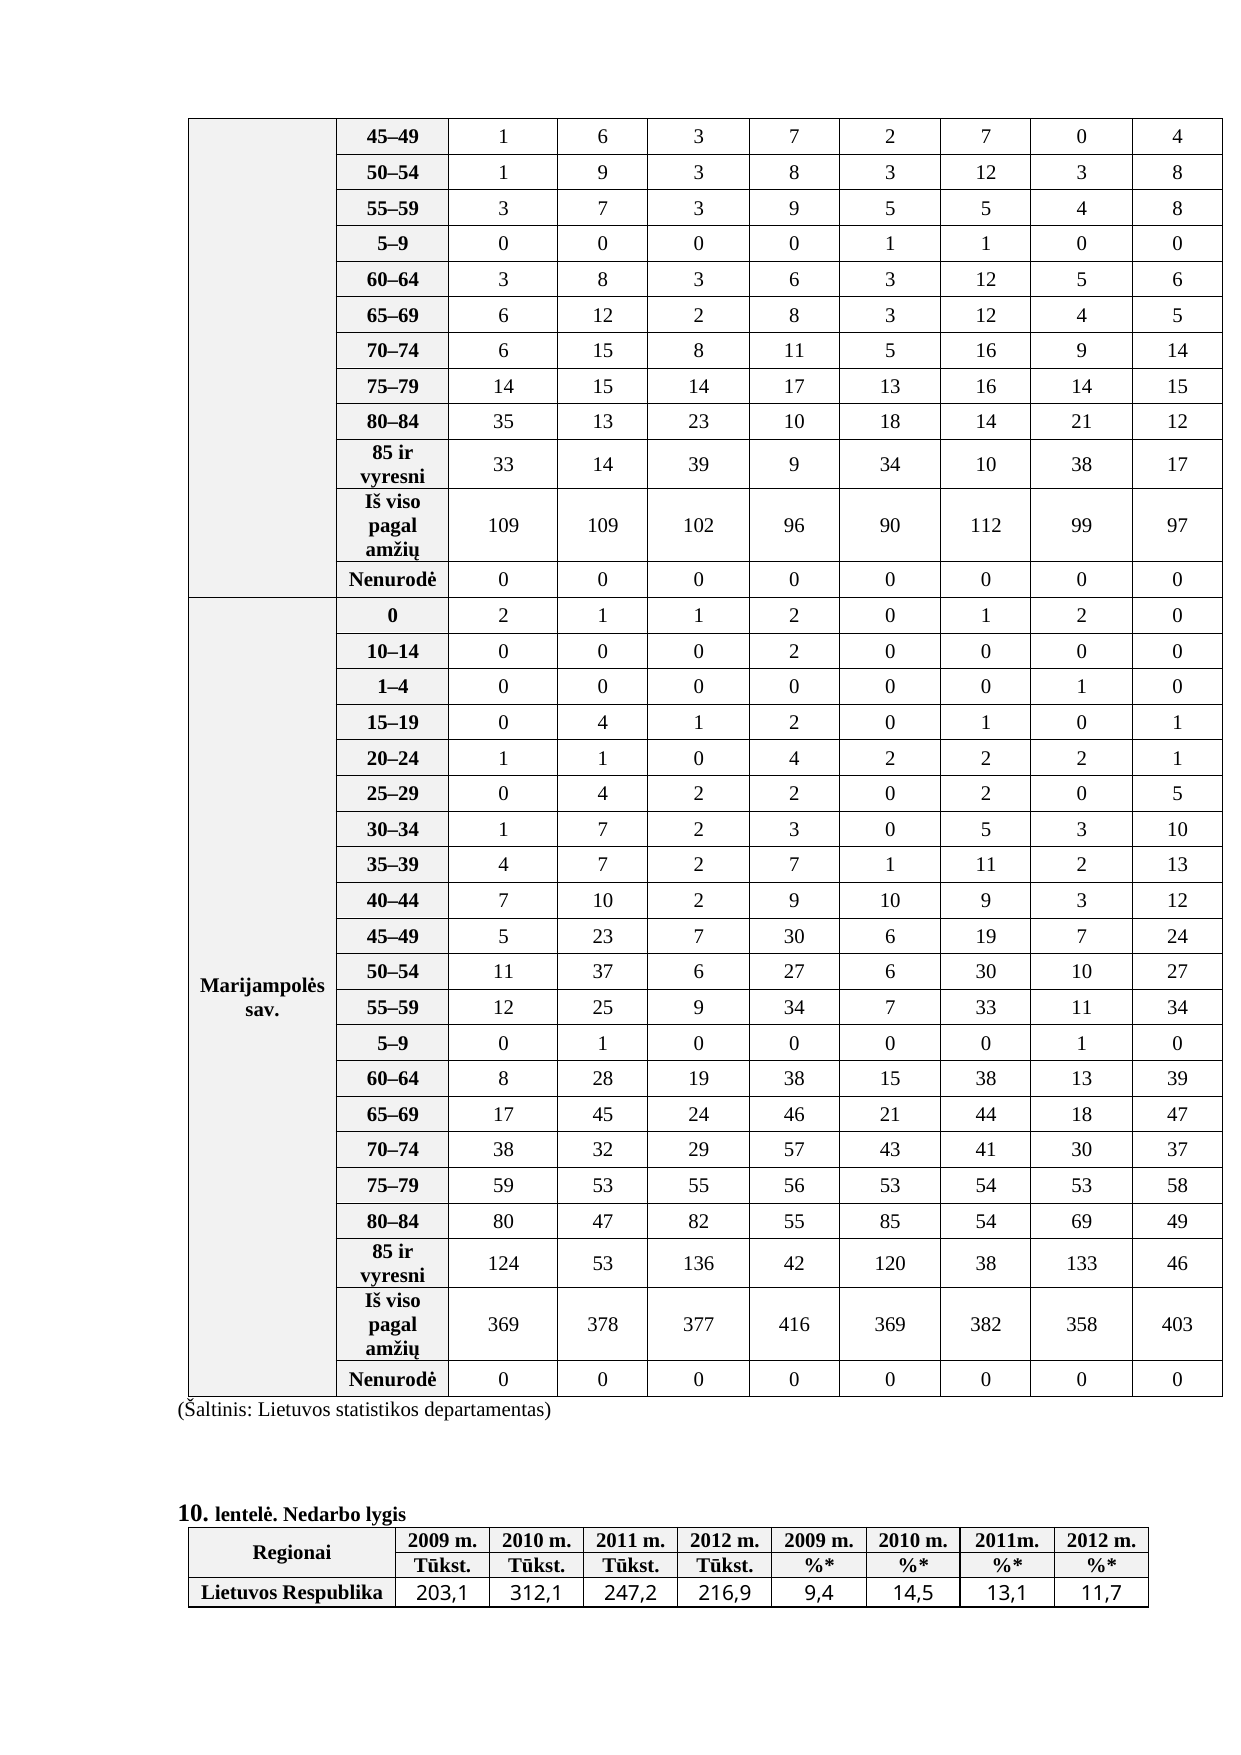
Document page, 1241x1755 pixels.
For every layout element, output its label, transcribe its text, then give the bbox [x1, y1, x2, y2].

table_cell 0 [941, 1025, 1030, 1060]
table_cell 4 [1133, 119, 1222, 154]
table_header 2012 m. [678, 1528, 771, 1552]
table_cell 38 [941, 1061, 1030, 1096]
table_cell 382 [941, 1288, 1030, 1360]
table_cell 15 [558, 333, 647, 367]
table_cell 0 [1133, 598, 1222, 632]
table_cell 0 [449, 634, 557, 668]
table_cell 0 [840, 705, 940, 739]
table_cell 1 [1031, 1025, 1132, 1060]
table_cell 54 [941, 1168, 1030, 1202]
table_cell 99 [1031, 489, 1132, 561]
table_cell 8 [750, 155, 839, 189]
table_cell 16 [941, 369, 1030, 403]
table_cell 6 [449, 297, 557, 332]
table_cell 369 [449, 1288, 557, 1360]
table_cell 1 [941, 226, 1030, 261]
table_cell 50–54 [337, 954, 448, 989]
table_cell 1 [648, 598, 749, 632]
table_cell 19 [941, 919, 1030, 953]
table_cell 0 [941, 562, 1030, 597]
table_cell 0 [648, 634, 749, 668]
table_cell Iš viso pagal amžių [337, 1288, 448, 1360]
table_cell 37 [1133, 1132, 1222, 1167]
table_cell 14 [449, 369, 557, 403]
table_cell Nenurodė [337, 562, 448, 597]
table_cell 57 [750, 1132, 839, 1167]
table_cell 312,1 [490, 1578, 583, 1606]
table_cell 0 [1031, 776, 1132, 811]
table_cell 14 [1133, 333, 1222, 367]
table_cell 6 [558, 119, 647, 154]
table_cell 14 [558, 440, 647, 488]
table_cell 13,1 [961, 1578, 1054, 1606]
table_cell 60–64 [337, 1061, 448, 1096]
table_cell 1 [840, 226, 940, 261]
table_cell 1 [558, 1025, 647, 1060]
table_cell 0 [1031, 226, 1132, 261]
table_cell 3 [648, 119, 749, 154]
table_cell 2 [648, 776, 749, 811]
table_cell 1 [1031, 669, 1132, 704]
table_cell 9 [1031, 333, 1132, 367]
table_cell 0 [840, 812, 940, 846]
table_cell 10 [840, 883, 940, 917]
table_cell 29 [648, 1132, 749, 1167]
table_cell [189, 119, 336, 597]
table_cell 33 [449, 440, 557, 488]
table_cell 0 [337, 598, 448, 632]
table_cell 0 [648, 669, 749, 704]
table_cell 2 [750, 634, 839, 668]
table_cell 80 [449, 1204, 557, 1238]
table_cell 0 [558, 562, 647, 597]
table_cell 39 [648, 440, 749, 488]
table_cell 65–69 [337, 1097, 448, 1131]
table_cell 7 [840, 990, 940, 1024]
table_cell 0 [840, 669, 940, 704]
table_cell 49 [1133, 1204, 1222, 1238]
table_cell 0 [941, 1361, 1030, 1396]
table_cell 1 [558, 598, 647, 632]
table_cell 358 [1031, 1288, 1132, 1360]
table_cell 7 [648, 919, 749, 953]
table_cell 0 [1133, 669, 1222, 704]
table_cell 32 [558, 1132, 647, 1167]
table_cell 24 [1133, 919, 1222, 953]
table_cell 85 ir vyresni [337, 440, 448, 488]
table_cell 7 [750, 119, 839, 154]
table_cell 369 [840, 1288, 940, 1360]
table_cell 10 [558, 883, 647, 917]
table_cell 1 [648, 705, 749, 739]
table_cell 2 [941, 776, 1030, 811]
table_cell 0 [840, 598, 940, 632]
table_cell 18 [840, 404, 940, 439]
table_cell 80–84 [337, 1204, 448, 1238]
table_cell 0 [840, 634, 940, 668]
table_cell 1 [449, 119, 557, 154]
table_cell 0 [1031, 562, 1132, 597]
table_cell 5 [1133, 297, 1222, 332]
table_cell 0 [558, 634, 647, 668]
table_cell 0 [1031, 1361, 1132, 1396]
table_cell 0 [648, 740, 749, 775]
table_cell 1 [840, 847, 940, 882]
table_cell 4 [558, 705, 647, 739]
table_cell 7 [941, 119, 1030, 154]
text 10. lentelė. Nedarbo lygis [177, 1498, 1181, 1527]
table_cell %* [772, 1553, 866, 1577]
table_cell 13 [840, 369, 940, 403]
table_cell 15 [1133, 369, 1222, 403]
table_cell 19 [648, 1061, 749, 1096]
table_cell 2 [750, 776, 839, 811]
table_cell 40–44 [337, 883, 448, 917]
table_cell 10 [1031, 954, 1132, 989]
table_cell 9 [941, 883, 1030, 917]
table_header 2011m. [961, 1528, 1054, 1552]
table_cell 12 [449, 990, 557, 1024]
table_cell 97 [1133, 489, 1222, 561]
table_cell 12 [941, 262, 1030, 296]
table_cell 7 [750, 847, 839, 882]
table_cell 5–9 [337, 1025, 448, 1060]
table_cell 4 [750, 740, 839, 775]
table_cell 216,9 [678, 1578, 771, 1606]
table_cell 9 [558, 155, 647, 189]
table_cell 403 [1133, 1288, 1222, 1360]
table_cell 0 [1031, 119, 1132, 154]
table_cell 247,2 [584, 1578, 677, 1606]
table_cell 80–84 [337, 404, 448, 439]
table_cell 12 [941, 155, 1030, 189]
table_cell 5 [449, 919, 557, 953]
table_cell 0 [1031, 705, 1132, 739]
table_cell 3 [840, 155, 940, 189]
table_cell 5 [1031, 262, 1132, 296]
table_cell 0 [449, 705, 557, 739]
table_cell 3 [750, 812, 839, 846]
table_cell 2 [648, 847, 749, 882]
table_cell 2 [1031, 598, 1132, 632]
table_cell 6 [750, 262, 839, 296]
table_cell Tūkst. [490, 1553, 583, 1577]
table_cell 0 [750, 562, 839, 597]
table_cell 23 [558, 919, 647, 953]
table_cell 17 [1133, 440, 1222, 488]
table_cell 59 [449, 1168, 557, 1202]
table_cell 6 [1133, 262, 1222, 296]
table_cell 3 [648, 262, 749, 296]
table_cell 0 [648, 1025, 749, 1060]
table_cell 5–9 [337, 226, 448, 261]
table_cell 3 [449, 262, 557, 296]
table_cell 35–39 [337, 847, 448, 882]
table_cell 60–64 [337, 262, 448, 296]
table_cell 3 [1031, 883, 1132, 917]
table_cell 12 [1133, 404, 1222, 439]
table_cell 0 [840, 1025, 940, 1060]
table_cell 14 [648, 369, 749, 403]
table_cell 23 [648, 404, 749, 439]
table_cell 3 [840, 262, 940, 296]
table_cell 41 [941, 1132, 1030, 1167]
table_cell 9 [750, 440, 839, 488]
table_cell 15 [558, 369, 647, 403]
table_cell Tūkst. [678, 1553, 771, 1577]
table_cell 21 [840, 1097, 940, 1131]
table_cell 4 [1031, 297, 1132, 332]
table_cell 0 [941, 634, 1030, 668]
table_cell 3 [1031, 812, 1132, 846]
table_cell 43 [840, 1132, 940, 1167]
table_cell 0 [840, 1361, 940, 1396]
table_cell 416 [750, 1288, 839, 1360]
table_cell 17 [750, 369, 839, 403]
table_cell 53 [1031, 1168, 1132, 1202]
table_cell 0 [750, 1361, 839, 1396]
table_cell 0 [449, 1025, 557, 1060]
table_cell 0 [840, 776, 940, 811]
table_cell 0 [750, 1025, 839, 1060]
table_cell 13 [1031, 1061, 1132, 1096]
table_cell 2 [648, 297, 749, 332]
table_cell 4 [1031, 190, 1132, 225]
table_cell 9 [750, 190, 839, 225]
table_cell 24 [648, 1097, 749, 1131]
table_cell 56 [750, 1168, 839, 1202]
table_cell 14 [1031, 369, 1132, 403]
table_cell 35 [449, 404, 557, 439]
table_cell 0 [449, 776, 557, 811]
table_cell 3 [840, 297, 940, 332]
table_cell 0 [449, 562, 557, 597]
table_cell 124 [449, 1239, 557, 1287]
table_cell 109 [558, 489, 647, 561]
table_cell 0 [558, 1361, 647, 1396]
table_header 2011 m. [584, 1528, 677, 1552]
table_cell 39 [1133, 1061, 1222, 1096]
table_cell 133 [1031, 1239, 1132, 1287]
table_cell 2 [750, 598, 839, 632]
table_cell 3 [1031, 155, 1132, 189]
table_cell 6 [840, 954, 940, 989]
table_cell 0 [1133, 1361, 1222, 1396]
table_cell 0 [449, 226, 557, 261]
table_cell %* [961, 1553, 1054, 1577]
table_cell 10–14 [337, 634, 448, 668]
table_header 2009 m. [396, 1528, 489, 1552]
table_cell Tūkst. [584, 1553, 677, 1577]
table_cell 377 [648, 1288, 749, 1360]
table_cell 9 [750, 883, 839, 917]
table_cell 53 [558, 1239, 647, 1287]
table_cell 1 [449, 812, 557, 846]
table_cell 0 [750, 669, 839, 704]
table_cell 27 [1133, 954, 1222, 989]
table_cell 12 [1133, 883, 1222, 917]
table_cell 85 [840, 1204, 940, 1238]
table_cell 120 [840, 1239, 940, 1287]
table_cell 45–49 [337, 119, 448, 154]
table_cell 0 [750, 226, 839, 261]
table_cell 46 [1133, 1239, 1222, 1287]
table_cell 20–24 [337, 740, 448, 775]
table_cell 37 [558, 954, 647, 989]
table_header 2010 m. [490, 1528, 583, 1552]
table_cell 13 [1133, 847, 1222, 882]
table_cell 2 [1031, 847, 1132, 882]
text (Šaltinis: Lietuvos statistikos departamentas) [177, 1397, 1181, 1421]
table_cell %* [867, 1553, 959, 1577]
table_cell 112 [941, 489, 1030, 561]
table_cell 47 [558, 1204, 647, 1238]
table_header Regionai [189, 1528, 395, 1577]
table_header 2010 m. [867, 1528, 959, 1552]
table_cell 3 [648, 155, 749, 189]
table_cell 30 [750, 919, 839, 953]
table_cell 96 [750, 489, 839, 561]
table_cell 58 [1133, 1168, 1222, 1202]
table_cell 46 [750, 1097, 839, 1131]
table_cell 7 [558, 190, 647, 225]
table_cell 11 [1031, 990, 1132, 1024]
table_cell 5 [1133, 776, 1222, 811]
table_cell 3 [449, 190, 557, 225]
table_cell 7 [558, 812, 647, 846]
table_cell 27 [750, 954, 839, 989]
table_cell 4 [558, 776, 647, 811]
table_cell 45 [558, 1097, 647, 1131]
table_cell 45–49 [337, 919, 448, 953]
table_cell 9 [648, 990, 749, 1024]
table_cell 9,4 [772, 1578, 866, 1606]
table_cell 82 [648, 1204, 749, 1238]
table_cell 30–34 [337, 812, 448, 846]
table_cell 50–54 [337, 155, 448, 189]
table_cell 0 [1133, 1025, 1222, 1060]
table_cell 14 [941, 404, 1030, 439]
table_cell 6 [449, 333, 557, 367]
table_cell 8 [449, 1061, 557, 1096]
table_cell 10 [941, 440, 1030, 488]
table_cell 0 [941, 669, 1030, 704]
table_cell 55 [750, 1204, 839, 1238]
table_cell Iš viso pagal amžių [337, 489, 448, 561]
table_cell 5 [941, 190, 1030, 225]
table_cell 102 [648, 489, 749, 561]
table_cell 0 [1133, 562, 1222, 597]
table_cell 38 [449, 1132, 557, 1167]
table_cell 12 [941, 297, 1030, 332]
table_cell 42 [750, 1239, 839, 1287]
table_cell 0 [648, 1361, 749, 1396]
table_cell 25–29 [337, 776, 448, 811]
table_cell Nenurodė [337, 1361, 448, 1396]
table_cell 53 [558, 1168, 647, 1202]
table_cell 15 [840, 1061, 940, 1096]
table_cell 55–59 [337, 190, 448, 225]
table_cell 34 [840, 440, 940, 488]
table_cell 2 [840, 119, 940, 154]
table_cell 0 [449, 1361, 557, 1396]
table_cell 21 [1031, 404, 1132, 439]
table_cell 1 [941, 598, 1030, 632]
table_cell 5 [840, 333, 940, 367]
table_cell 5 [941, 812, 1030, 846]
table_cell 90 [840, 489, 940, 561]
table_cell 203,1 [396, 1578, 489, 1606]
table_cell 2 [449, 598, 557, 632]
table_cell 28 [558, 1061, 647, 1096]
table_cell 38 [1031, 440, 1132, 488]
table_cell 33 [941, 990, 1030, 1024]
table_cell 65–69 [337, 297, 448, 332]
table_cell 8 [558, 262, 647, 296]
table_cell Lietuvos Respublika [189, 1578, 395, 1606]
table_cell 25 [558, 990, 647, 1024]
table_cell 34 [750, 990, 839, 1024]
table_cell 8 [648, 333, 749, 367]
table_cell 13 [558, 404, 647, 439]
table_cell 15–19 [337, 705, 448, 739]
table_cell 2 [840, 740, 940, 775]
table_cell 0 [648, 226, 749, 261]
table_cell 4 [449, 847, 557, 882]
table_cell 1 [449, 155, 557, 189]
table_cell 69 [1031, 1204, 1132, 1238]
table_cell Tūkst. [396, 1553, 489, 1577]
table_cell 53 [840, 1168, 940, 1202]
table_cell 1 [449, 740, 557, 775]
table_cell 3 [648, 190, 749, 225]
table_cell 0 [1031, 634, 1132, 668]
table_cell 55–59 [337, 990, 448, 1024]
table_cell 0 [840, 562, 940, 597]
table_cell 75–79 [337, 369, 448, 403]
table_cell 14,5 [867, 1578, 959, 1606]
table_cell 11 [750, 333, 839, 367]
table_cell 6 [648, 954, 749, 989]
table_cell 34 [1133, 990, 1222, 1024]
table_cell 30 [941, 954, 1030, 989]
table_cell 30 [1031, 1132, 1132, 1167]
table_cell 47 [1133, 1097, 1222, 1131]
table_header 2012 m. [1055, 1528, 1148, 1552]
table_cell 11 [941, 847, 1030, 882]
table_cell 8 [1133, 155, 1222, 189]
table_cell 2 [750, 705, 839, 739]
table_cell 378 [558, 1288, 647, 1360]
table_cell 75–79 [337, 1168, 448, 1202]
table_cell 1 [1133, 740, 1222, 775]
table_cell 6 [840, 919, 940, 953]
table_cell 70–74 [337, 333, 448, 367]
table_cell 0 [558, 226, 647, 261]
table_cell 109 [449, 489, 557, 561]
table_cell 70–74 [337, 1132, 448, 1167]
table_cell 2 [1031, 740, 1132, 775]
table_cell 2 [648, 883, 749, 917]
table_cell 0 [558, 669, 647, 704]
table_cell 10 [750, 404, 839, 439]
table_cell 8 [750, 297, 839, 332]
table_cell 38 [750, 1061, 839, 1096]
table_cell 136 [648, 1239, 749, 1287]
table_cell 1 [1133, 705, 1222, 739]
table_cell 2 [648, 812, 749, 846]
table_cell 44 [941, 1097, 1030, 1131]
table_cell 0 [1133, 226, 1222, 261]
table_cell 8 [1133, 190, 1222, 225]
table_cell 7 [449, 883, 557, 917]
table_cell 17 [449, 1097, 557, 1131]
table_cell 85 ir vyresni [337, 1239, 448, 1287]
table_cell 0 [449, 669, 557, 704]
table_cell 12 [558, 297, 647, 332]
table_cell 16 [941, 333, 1030, 367]
table_cell 0 [1133, 634, 1222, 668]
table_cell 18 [1031, 1097, 1132, 1131]
table_cell 1–4 [337, 669, 448, 704]
table_cell 7 [1031, 919, 1132, 953]
table_cell 2 [941, 740, 1030, 775]
table_cell 38 [941, 1239, 1030, 1287]
table_header 2009 m. [772, 1528, 866, 1552]
table_cell %* [1055, 1553, 1148, 1577]
table_cell 11 [449, 954, 557, 989]
table_cell Marijampolės sav. [189, 598, 336, 1396]
table_cell 54 [941, 1204, 1030, 1238]
table_cell 11,7 [1055, 1578, 1148, 1606]
table_cell 7 [558, 847, 647, 882]
table_cell 0 [648, 562, 749, 597]
table_cell 1 [941, 705, 1030, 739]
table_cell 10 [1133, 812, 1222, 846]
table_cell 1 [558, 740, 647, 775]
table_cell 55 [648, 1168, 749, 1202]
table_cell 5 [840, 190, 940, 225]
